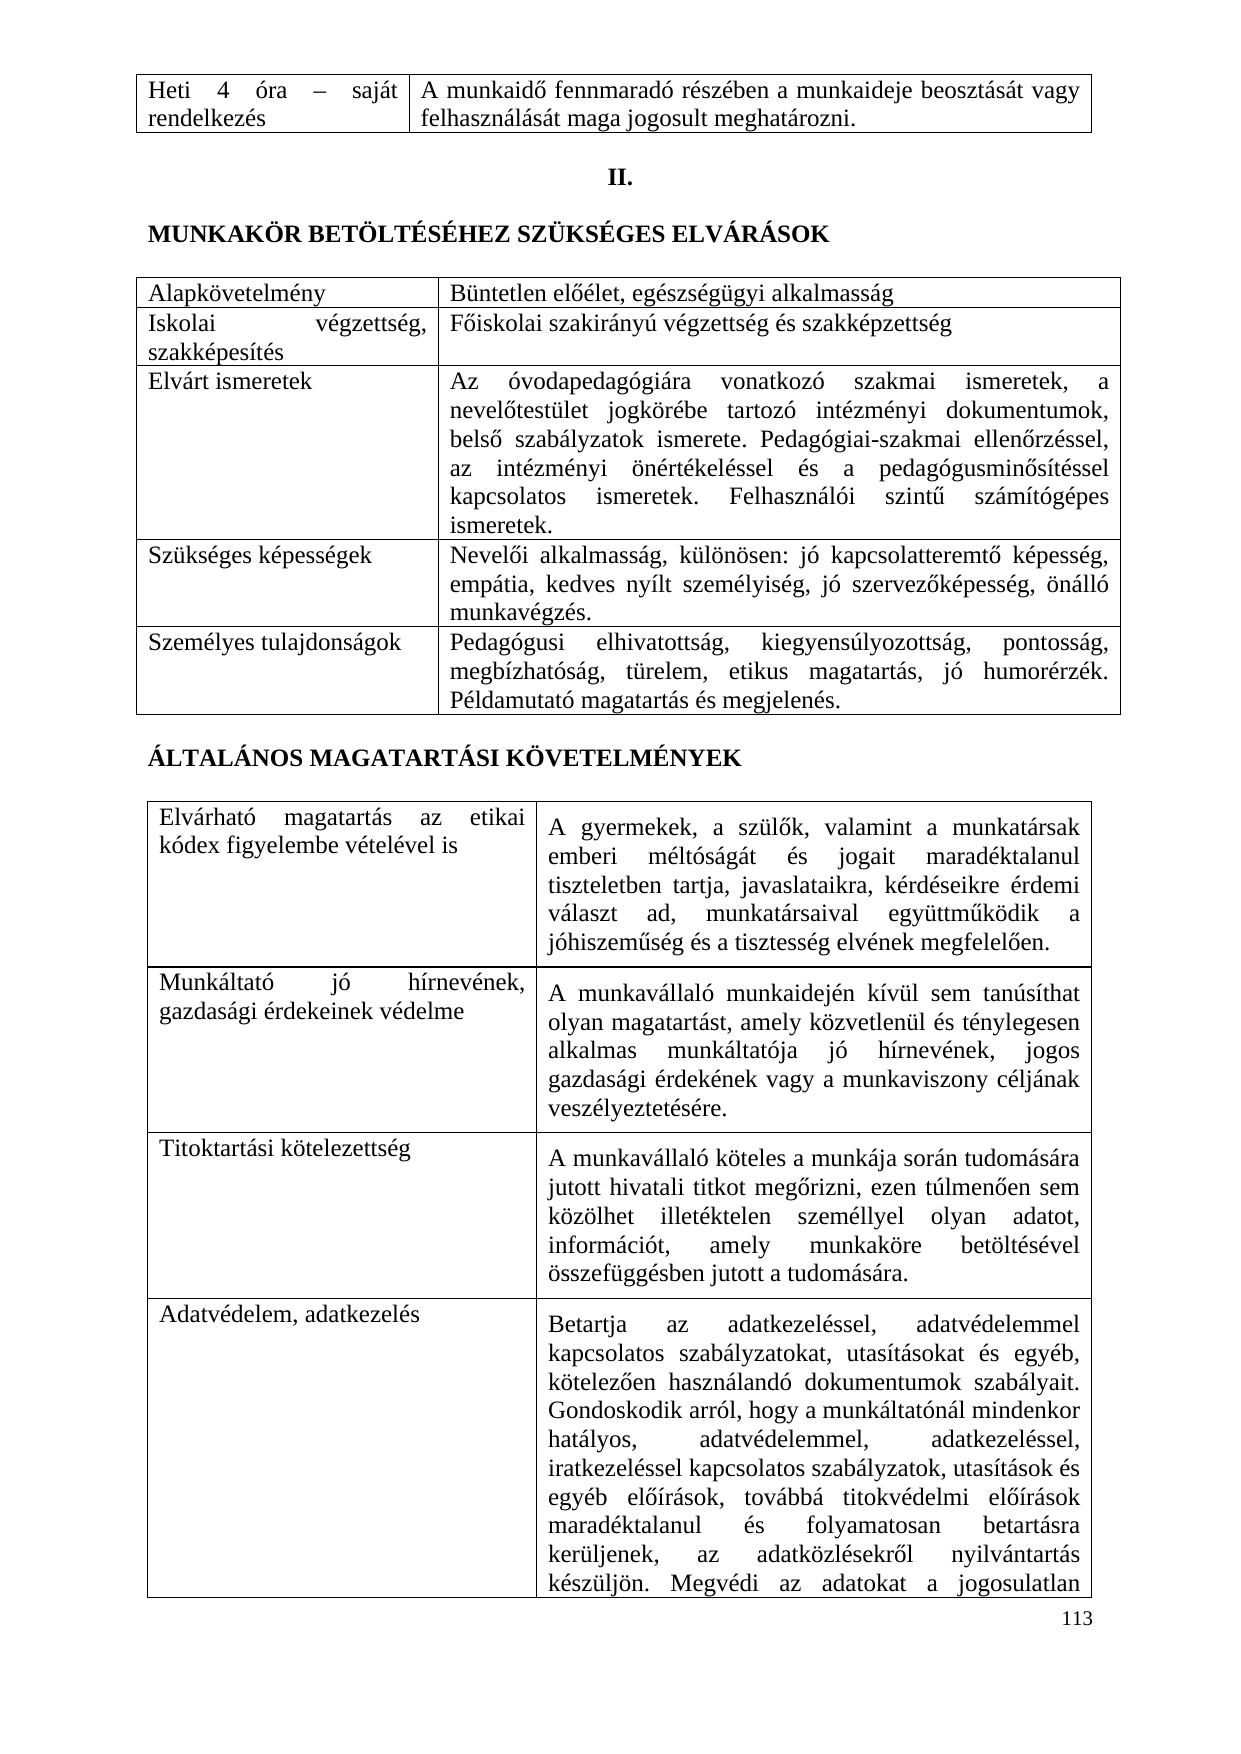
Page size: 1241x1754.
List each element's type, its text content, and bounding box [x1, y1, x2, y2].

table_cell A munkaidő fennmaradó részében a munkaideje beosztását vagy felhasználását maga jogosult meghatározni. [410, 75, 1091, 132]
text MUNKAKÖR BETÖLTÉSÉHEZ SZÜKSÉGES ELVÁRÁSOK [148, 219, 1093, 248]
text ÁLTALÁNOS MAGATARTÁSI KÖVETELMÉNYEK [148, 743, 1093, 772]
table_cell Betartja az adatkezeléssel, adatvédelemmel kapcsolatos szabályzatokat, utasításokat és egyéb, kötelezően használandó dokumentumok szabályait. Gondoskodik arról, hogy a munkáltatónál mindenkor hatályos, adatvédelemmel, adatkezeléssel, iratkezeléssel kapcsolatos szabályzatok, utasítások és egyéb előírások, továbbá titokvédelmi előírások maradéktalanul és folyamatosan betartásra kerüljenek, az adatközlésekről nyilvántartás készüljön. Megvédi az adatokat a jogosulatlan [537, 1299, 1091, 1597]
table_cell Munkáltató jó hírnevének, gazdasági érdekeinek védelme [148, 968, 536, 1132]
table_cell Adatvédelem, adatkezelés [148, 1299, 536, 1597]
table_header Büntetlen előélet, egészségügyi alkalmasság [439, 278, 1120, 307]
table_cell Az óvodapedagógiára vonatkozó szakmai ismeretek, a nevelőtestület jogkörébe tartozó intézményi dokumentumok, belső szabályzatok ismerete. Pedagógiai-szakmai ellenőrzéssel, az intézményi önértékeléssel és a pedagógusminősítéssel kapcsolatos ismeretek. Felhasználói szintű számítógépes ismeretek. [439, 366, 1120, 539]
table_cell A munkavállaló munkaidején kívül sem tanúsíthat olyan magatartást, amely közvetlenül és ténylegesen alkalmas munkáltatója jó hírnevének, jogos gazdasági érdekének vagy a munkaviszony céljának veszélyeztetésére. [537, 968, 1091, 1132]
text II. [148, 162, 1093, 191]
table_cell Szükséges képességek [137, 540, 438, 626]
table_header Alapkövetelmény [137, 278, 438, 307]
table_cell Személyes tulajdonságok [137, 627, 438, 713]
table_cell Heti 4 óra – saját rendelkezés [137, 75, 409, 132]
table_cell Titoktartási kötelezettség [148, 1133, 536, 1298]
table_cell Főiskolai szakirányú végzettség és szakképzettség [439, 308, 1120, 365]
table_cell Elvárt ismeretek [137, 366, 438, 539]
table_header Elvárható magatartás az etikai kódex figyelembe vételével is [148, 802, 536, 966]
table_header A gyermekek, a szülők, valamint a munkatársak emberi méltóságát és jogait maradéktalanul tiszteletben tartja, javaslataikra, kérdéseikre érdemi választ ad, munkatársaival együttműködik a jóhiszeműség és a tisztesség elvének megfelelően. [537, 802, 1091, 966]
table_cell A munkavállaló köteles a munkája során tudomására jutott hivatali titkot megőrizni, ezen túlmenően sem közölhet illetéktelen személlyel olyan adatot, információt, amely munkaköre betöltésével összefüggésben jutott a tudomására. [537, 1133, 1091, 1298]
table_cell Iskolai végzettség, szakképesítés [137, 308, 438, 365]
table_cell Pedagógusi elhivatottság, kiegyensúlyozottság, pontosság, megbízhatóság, türelem, etikus magatartás, jó humorérzék. Példamutató magatartás és megjelenés. [439, 627, 1120, 713]
table_cell Nevelői alkalmasság, különösen: jó kapcsolatteremtő képesség, empátia, kedves nyílt személyiség, jó szervezőképesség, önálló munkavégzés. [439, 540, 1120, 626]
